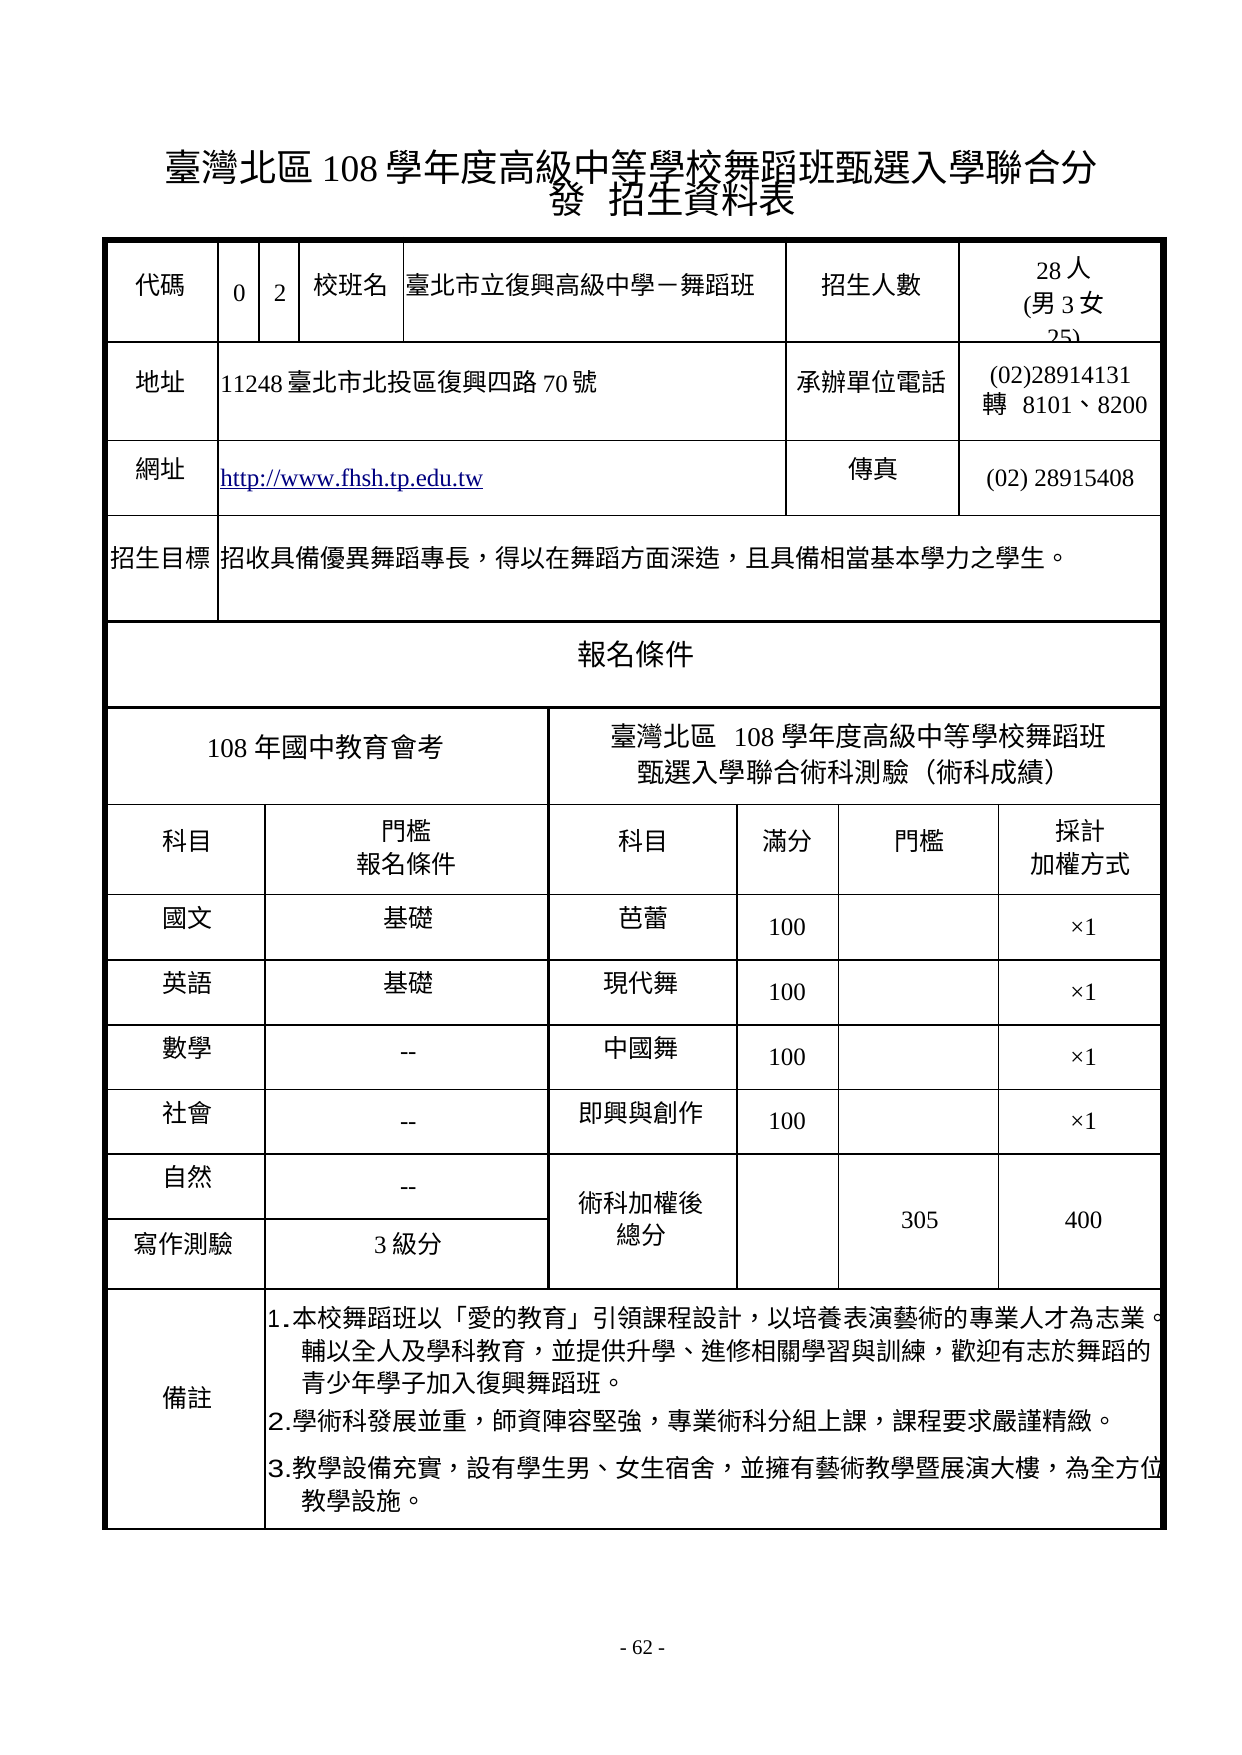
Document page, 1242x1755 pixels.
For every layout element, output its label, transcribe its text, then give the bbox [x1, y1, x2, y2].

table_cell ×1 [999, 1090, 1160, 1153]
table_header 校班名 [300, 243, 403, 341]
table_cell [839, 1026, 998, 1089]
table_header 招生人數 [787, 243, 958, 341]
table_cell 招收具備優異舞蹈專長，得以在舞蹈方面深造，且具備相當基本學力之學生。 [219, 516, 1160, 620]
table_cell 自然 [108, 1155, 264, 1218]
table_cell 社會 [108, 1090, 264, 1153]
table_cell 門檻 報名條件 [266, 805, 547, 894]
table_cell 報名條件 [108, 623, 1160, 706]
table_cell 備註 [108, 1290, 264, 1528]
table_cell -- [266, 1155, 547, 1218]
table_cell [738, 1155, 838, 1288]
table_cell 科目 [550, 805, 736, 894]
table_cell 承辦單位電話 [787, 343, 958, 440]
table_header 臺北市立復興高級中學－舞蹈班 [404, 243, 785, 341]
table_cell 基礎 [266, 895, 547, 959]
table_cell (02) 28915408 [960, 441, 1160, 514]
table_cell 滿分 [738, 805, 838, 894]
table_cell 芭蕾 [550, 895, 736, 959]
text 臺灣北區108學年度高級中等學校舞蹈班甄選入學聯合分發 招生資料表 [164, 153, 1133, 224]
table_cell 門檻 [839, 805, 998, 894]
table_cell 術科加權後 總分 [550, 1155, 736, 1288]
table_cell 108 年國中教育會考 [108, 709, 547, 804]
table_cell ×1 [999, 1026, 1160, 1089]
table_cell 100 [738, 1026, 838, 1089]
table_cell 1.本校舞蹈班以「愛的教育」引領課程設計，以培養表演藝術的專業人才為志業。 輔以全人及學科教育，並提供升學、進修相關學習與訓練，歡迎有志於舞蹈的 青少年學子加入復興舞蹈班。 2.學術科發展並重，師資陣容堅強，專業術科分組上課，課程要求嚴謹精緻。 3.教學設備充實，設有學生男、女生宿舍，並擁有藝術教學暨展演大樓，為全方位 教學設施。 [266, 1290, 1160, 1528]
table_header 0 [219, 243, 258, 341]
table_cell 11248臺北市北投區復興四路70號 [219, 343, 785, 440]
table_cell (02)28914131 轉 8101、8200 [960, 343, 1160, 440]
table_cell 基礎 [266, 961, 547, 1024]
table_cell -- [266, 1026, 547, 1089]
table_header 2 [260, 243, 298, 341]
table_cell 地址 [108, 343, 217, 440]
table_cell ×1 [999, 895, 1160, 959]
table_cell 400 [999, 1155, 1160, 1288]
table_cell 採計 加權方式 [999, 805, 1160, 894]
table_cell -- [266, 1090, 547, 1153]
table_cell 科目 [108, 805, 264, 894]
table_cell 招生目標 [108, 516, 217, 620]
table_header 28人 (男3女25) [960, 243, 1160, 341]
table_cell http://www.fhsh.tp.edu.tw [219, 441, 785, 514]
table_cell 100 [738, 895, 838, 959]
table_cell 305 [839, 1155, 998, 1288]
table_cell 網址 [108, 441, 217, 514]
table_cell 3 級分 [266, 1220, 547, 1288]
table_header 代碼 [108, 243, 217, 341]
table_cell [839, 1090, 998, 1153]
table_cell 國文 [108, 895, 264, 959]
table_cell [839, 895, 998, 959]
table_cell 數學 [108, 1026, 264, 1089]
table_cell 臺灣北區 108 學年度高級中等學校舞蹈班 甄選入學聯合術科測驗（術科成績） [550, 709, 1160, 804]
table_cell 中國舞 [550, 1026, 736, 1089]
table_cell ×1 [999, 961, 1160, 1024]
table_cell 100 [738, 1090, 838, 1153]
table_cell [839, 961, 998, 1024]
table_cell 寫作測驗 [108, 1220, 264, 1288]
table_cell 100 [738, 961, 838, 1024]
table_cell 英語 [108, 961, 264, 1024]
table_cell 現代舞 [550, 961, 736, 1024]
table_cell 傳真 [787, 441, 958, 514]
table_cell 即興與創作 [550, 1090, 736, 1153]
